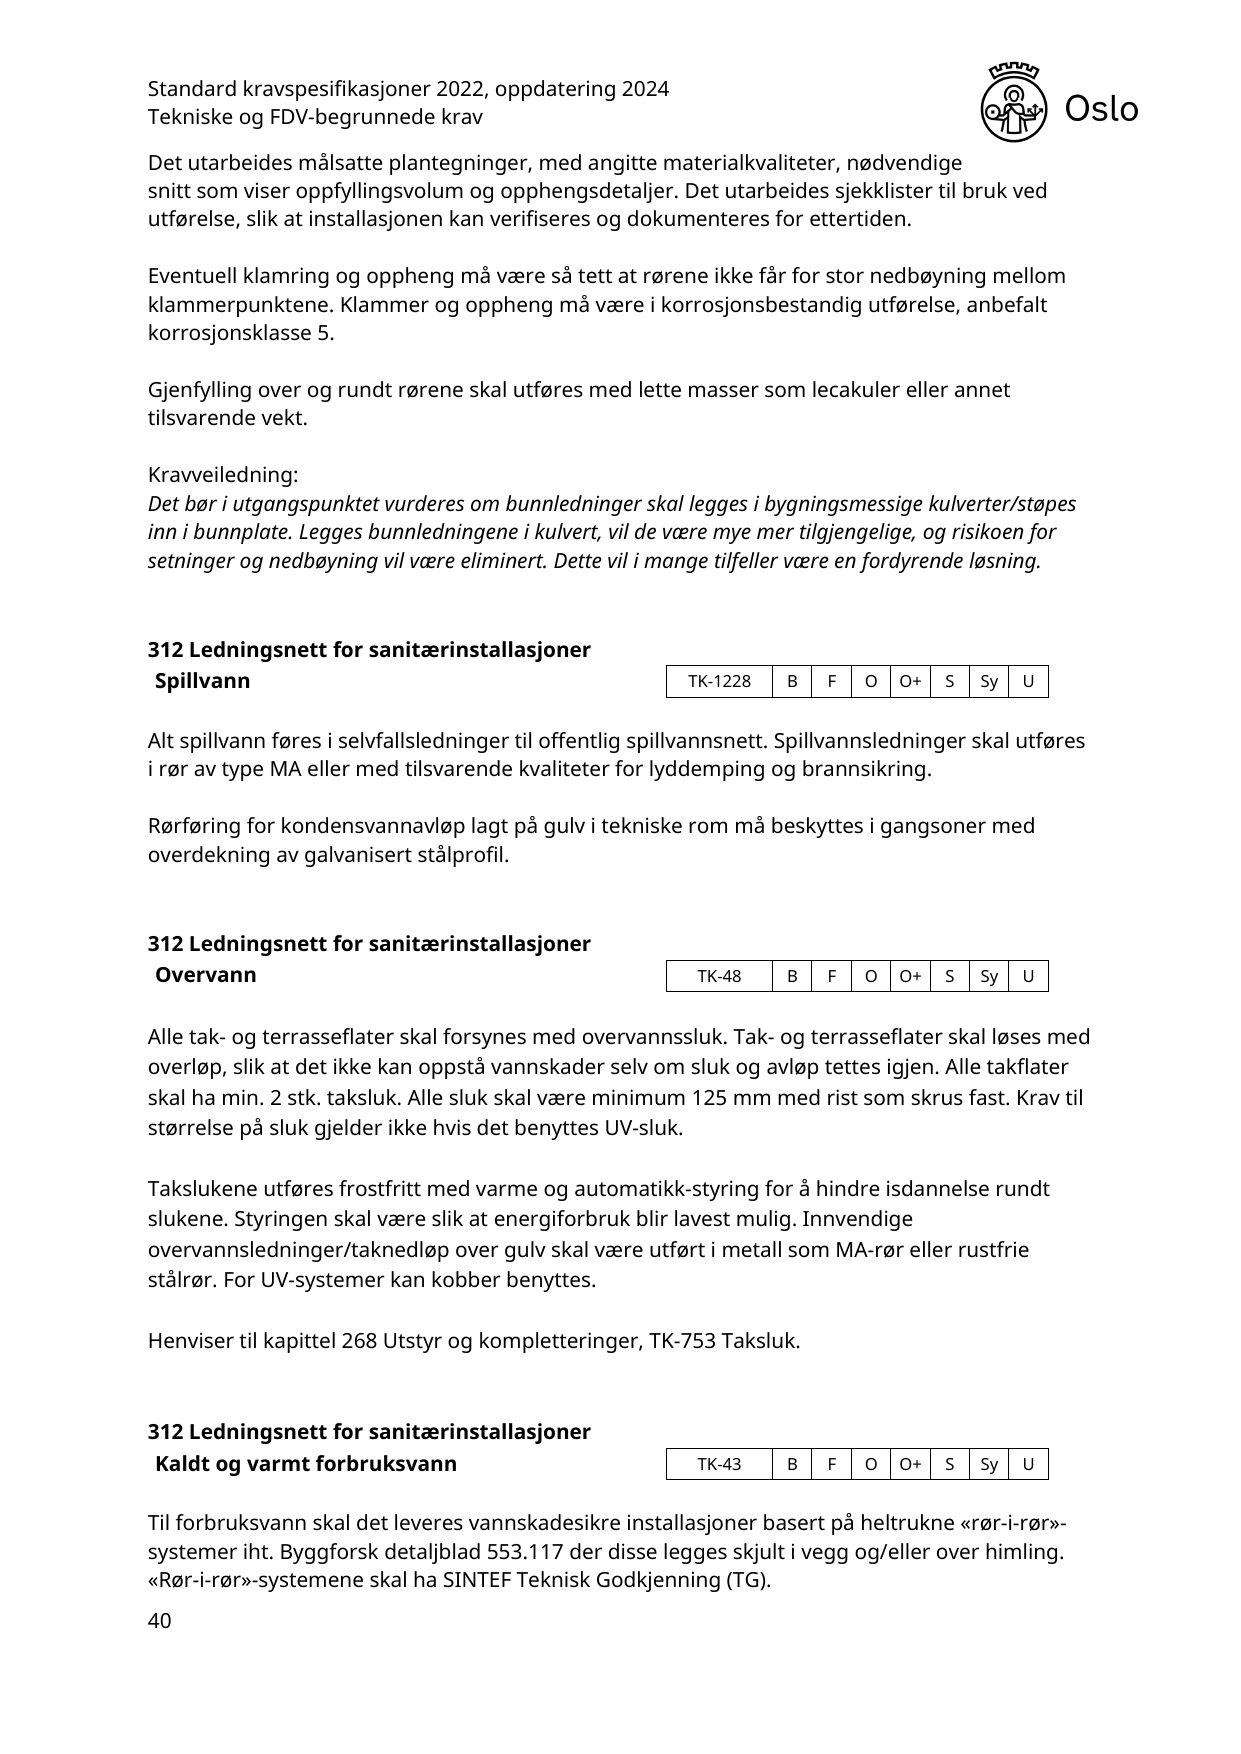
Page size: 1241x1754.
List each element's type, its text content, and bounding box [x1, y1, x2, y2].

text Det utarbeides målsatte plantegninger, med angitte materialkvaliteter, nødvendige snitt som viser oppfyllingsvolum og opphengsdetaljer. Det utarbeides sjekklister til bruk ved utførelse, slik at installasjonen kan verifiseres og dokumenteres for ettertiden. [148, 148, 1093, 233]
table_header Sy [970, 666, 1008, 697]
table_header TK-43 [667, 1449, 772, 1479]
text Alle tak- og terrasseflater skal forsynes med overvannssluk. Tak- og terrasseflater skal løses med overløp, slik at det ikke kan oppstå vannskader selv om sluk og avløp tettes igjen. Alle takflater skal ha min. 2 stk. taksluk. Alle sluk skal være minimum 125 mm med rist som skrus fast. Krav til størrelse på sluk gjelder ikke hvis det benyttes UV-sluk. [148, 1022, 1093, 1142]
table_header B [773, 666, 811, 697]
table_header S [931, 666, 969, 697]
table_header F [812, 1449, 851, 1479]
text 312 Ledningsnett for sanitærinstallasjoner [148, 1417, 1093, 1446]
text Alt spillvann føres i selvfallsledninger til offentlig spillvannsnett. Spillvannsledninger skal utføres i rør av type MA eller med tilsvarende kvaliteter for lyddemping og brannsikring. [148, 726, 1093, 783]
table_header TK-48 [667, 961, 772, 991]
table_header F [812, 666, 851, 697]
table_header B [773, 1449, 811, 1479]
table_header TK-1228 [667, 666, 772, 697]
table_header O+ [891, 961, 930, 991]
table_header Spillvann [148, 665, 666, 697]
table_header U [1009, 961, 1048, 991]
table_header F [812, 961, 851, 991]
text Takslukene utføres frostfritt med varme og automatikk-styring for å hindre isdannelse rundt slukene. Styringen skal være slik at energiforbruk blir lavest mulig. Innvendige overvannsledninger/taknedløp over gulv skal være utført i metall som MA-rør eller rustfrie stålrør. For UV-systemer kan kobber benyttes. [148, 1174, 1093, 1294]
table_header O [852, 1449, 890, 1479]
text Eventuell klamring og oppheng må være så tett at rørene ikke får for stor nedbøyning mellom klammerpunktene. Klammer og oppheng må være i korrosjonsbestandig utførelse, anbefalt korrosjonsklasse 5. [148, 261, 1093, 347]
text Til forbruksvann skal det leveres vannskadesikre installasjoner basert på heltrukne «rør-i-rør»-systemer iht. Byggforsk detaljblad 553.117 der disse legges skjult i vegg og/eller over himling. «Rør-i-rør»-systemene skal ha SINTEF Teknisk Godkjenning (TG). [148, 1508, 1093, 1594]
text Det bør i utgangspunktet vurderes om bunnledninger skal legges i bygningsmessige kulverter/støpes inn i bunnplate. Legges bunnledningene i kulvert, vil de være mye mer tilgjengelige, og risikoen for setninger og nedbøyning vil være eliminert. Dette vil i mange tilfeller være en fordyrende løsning. [148, 489, 1093, 574]
text Rørføring for kondensvannavløp lagt på gulv i tekniske rom må beskyttes i gangsoner med overdekning av galvanisert stålprofil. [148, 811, 1093, 868]
table_header Sy [970, 1449, 1008, 1479]
table_header S [931, 1449, 969, 1479]
table_header B [773, 961, 811, 991]
table_header O+ [891, 1449, 930, 1479]
text Kravveiledning: [148, 460, 1093, 489]
text Gjenfylling over og rundt rørene skal utføres med lette masser som lecakuler eller annet tilsvarende vekt. [148, 375, 1093, 432]
text 312 Ledningsnett for sanitærinstallasjoner [148, 635, 1093, 663]
table_header Sy [970, 961, 1008, 991]
text 312 Ledningsnett for sanitærinstallasjoner [148, 929, 1093, 957]
table_header Kaldt og varmt forbruksvann [148, 1448, 666, 1479]
table_header U [1009, 666, 1048, 697]
text Henviser til kapittel 268 Utstyr og kompletteringer, TK-753 Taksluk. [148, 1326, 1093, 1355]
table_header Overvann [148, 960, 666, 991]
table_header O [852, 961, 890, 991]
table_header U [1009, 1449, 1048, 1479]
table_header S [931, 961, 969, 991]
table_header O [852, 666, 890, 697]
table_header O+ [891, 666, 930, 697]
